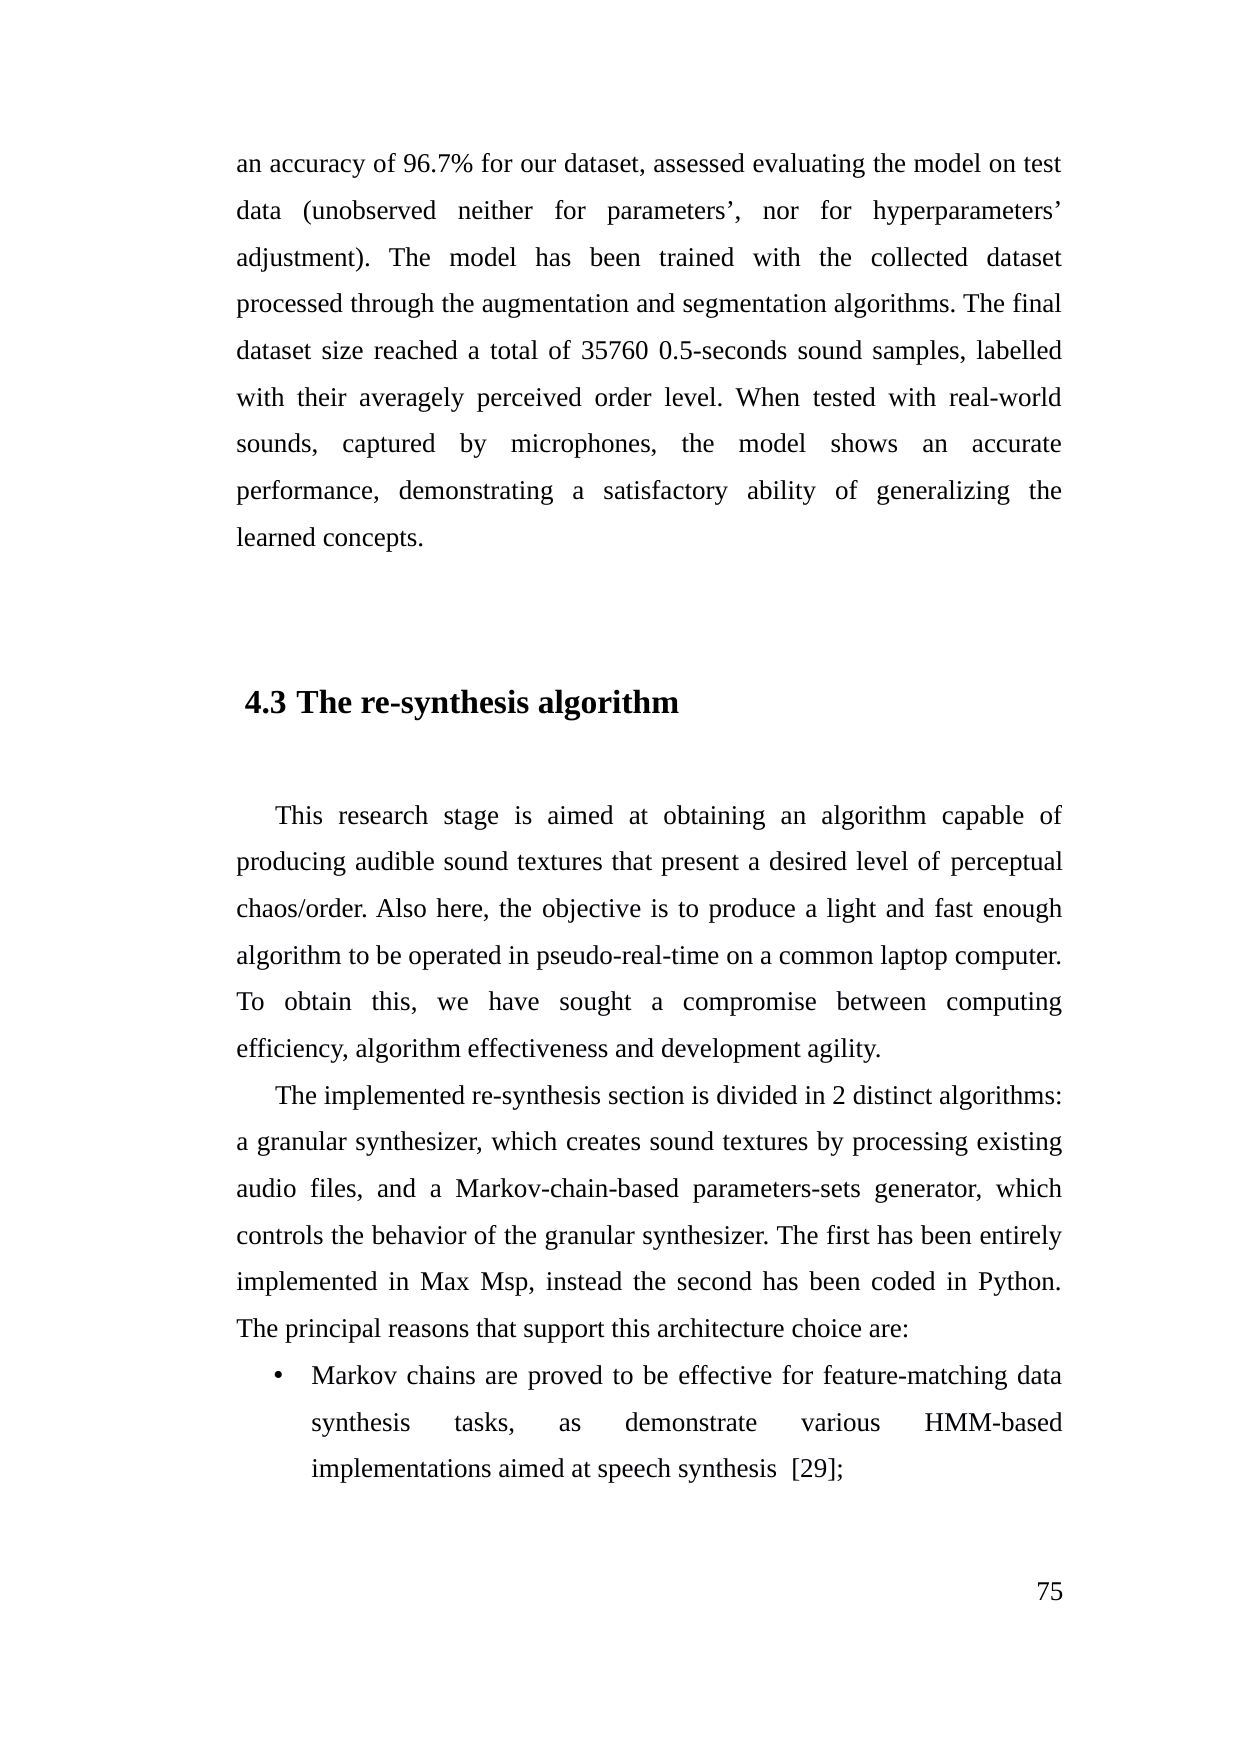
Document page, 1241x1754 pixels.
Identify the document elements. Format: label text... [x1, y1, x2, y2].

text The implemented re-synthesis section is divided in 2 distinct algorithms: a granular synthesizer, which creates sound textures by processing existing audio files, and a Markov-chain-based parameters-sets generator, which controls the behavior of the granular synthesizer. The first has been entirely implemented in Max Msp, instead the second has been coded in Python. The principal reasons that support this architecture choice are: [236, 1079, 1063, 1343]
subtitle The re-synthesis algorithm [236, 682, 1063, 720]
text an accuracy of 96.7% for our dataset, assessed evaluating the model on test data (unobserved neither for parameters’, nor for hyperparameters’ adjustment). The model has been trained with the collected dataset processed through the augmentation and segmentation algorithms. The final dataset size reached a total of 35760 0.5-seconds sound samples, labelled with their averagely perceived order level. When tested with real-world sounds, captured by microphones, the model shows an accurate performance, demonstrating a satisfactory ability of generalizing the learned concepts. [236, 148, 1063, 552]
list Markov chains are proved to be effective for feature-matching data synthesis tasks, as demonstrate various HMM-based implementations aimed at speech synthesis [29]; [274, 1359, 1063, 1483]
text This research stage is aimed at obtaining an algorithm capable of producing audible sound textures that present a desired level of perceptual chaos/order. Also here, the objective is to produce a light and fast enough algorithm to be operated in pseudo-real-time on a common laptop computer. To obtain this, we have sought a compromise between computing efficiency, algorithm effectiveness and development agility. [236, 799, 1063, 1063]
